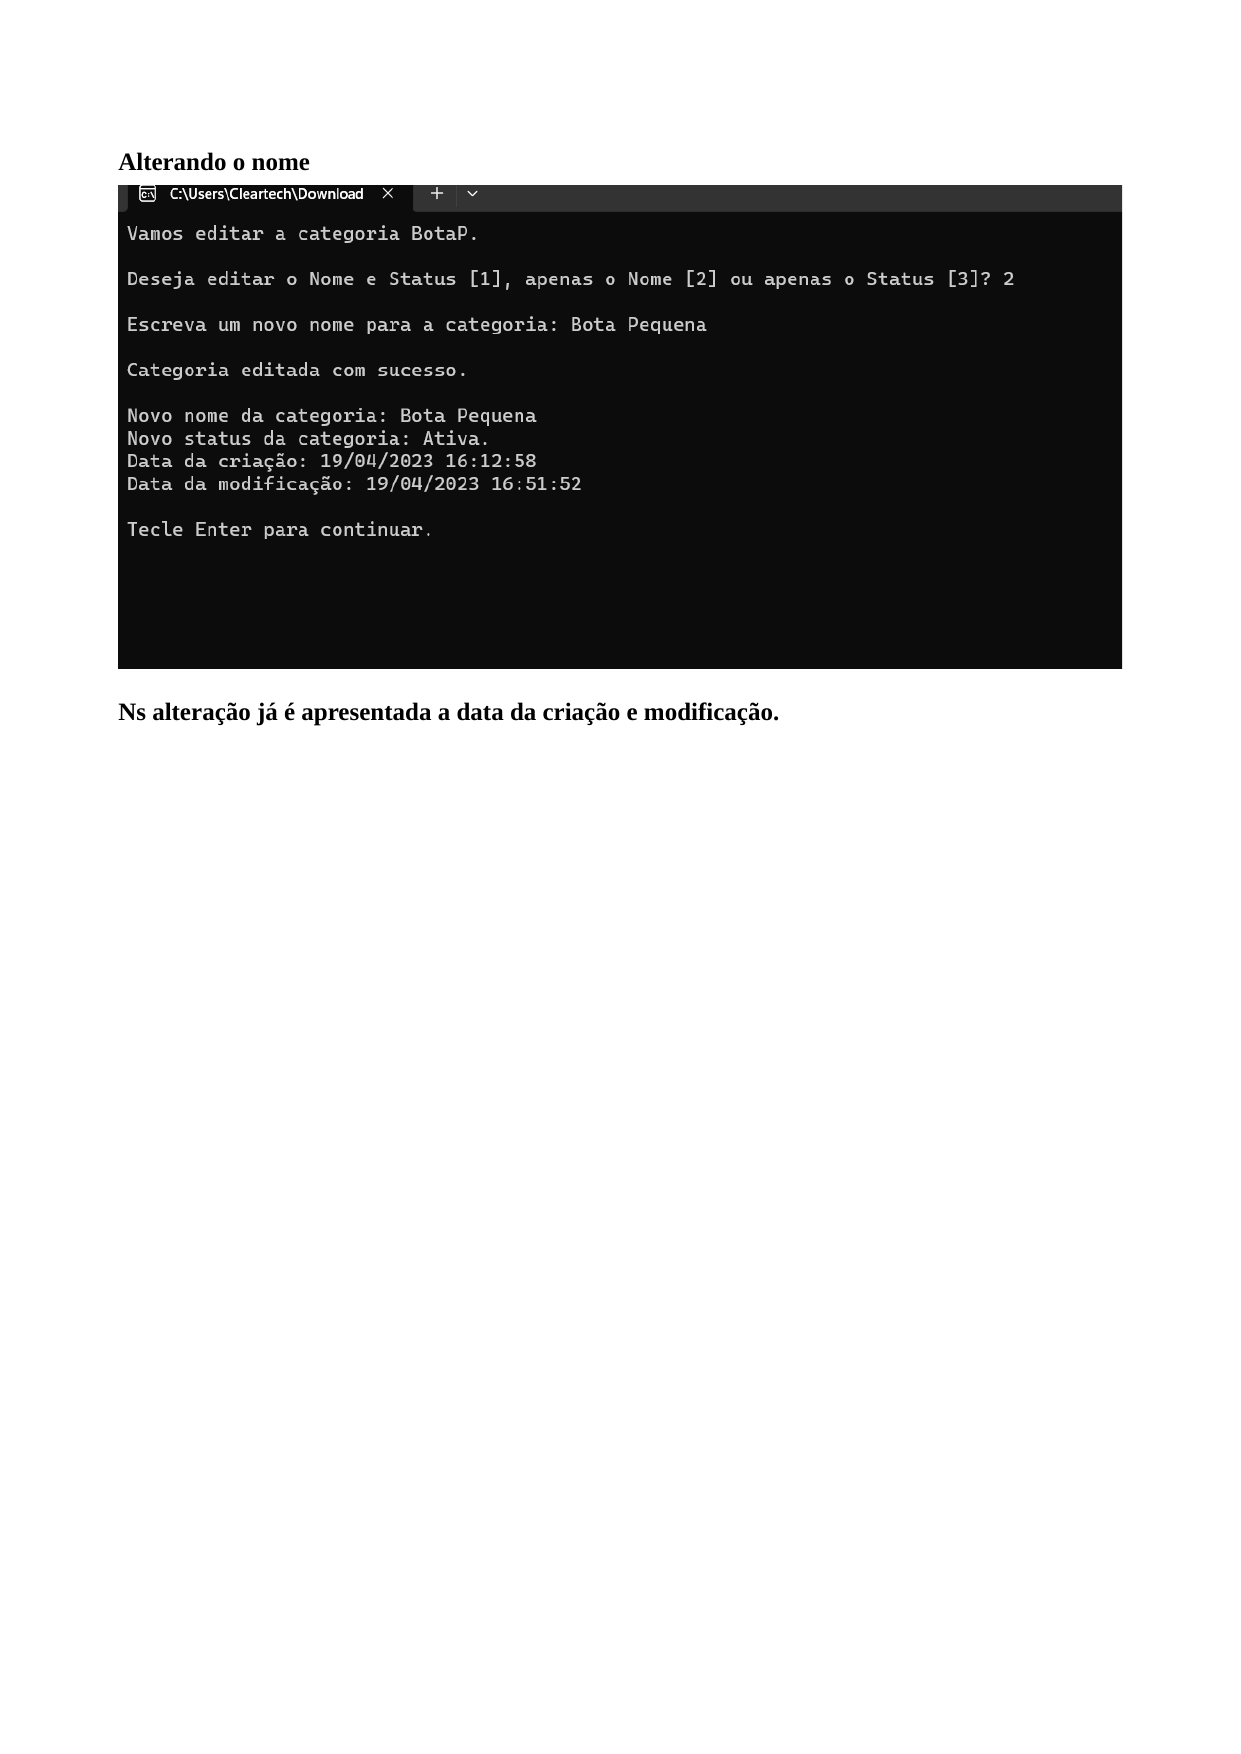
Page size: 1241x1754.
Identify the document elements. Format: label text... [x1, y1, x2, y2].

picture [118, 185, 1123, 669]
text Alterando o nome [118, 147, 1122, 176]
text Ns alteração já é apresentada a data da criação e modificação. [118, 697, 1122, 726]
